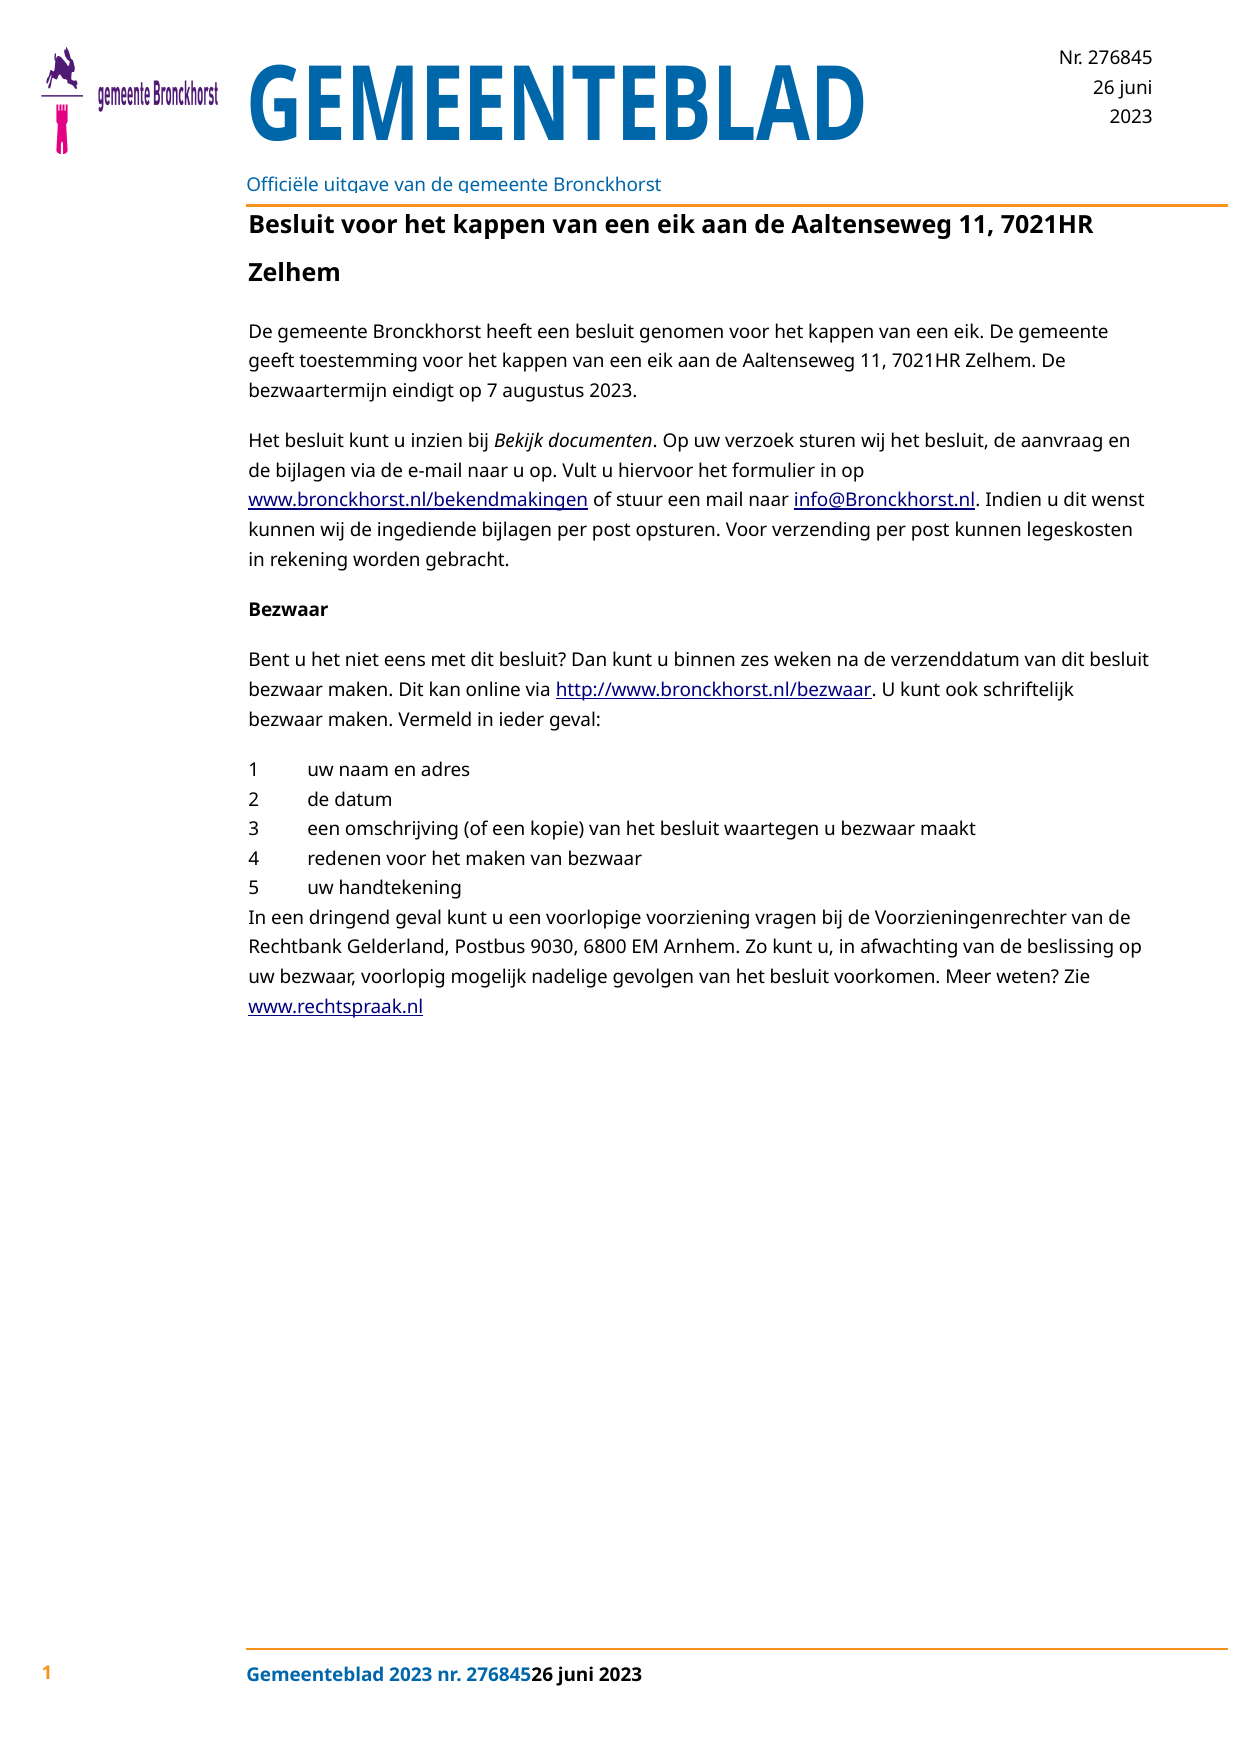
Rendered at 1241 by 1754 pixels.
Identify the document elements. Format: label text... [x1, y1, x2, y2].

list uw handtekening [248, 874, 1152, 900]
list redenen voor het maken van bezwaar [248, 845, 1152, 871]
picture [41, 47, 231, 172]
text In een dringend geval kunt u een voorlopige voorziening vragen bij de Voorzieningenrechter van de Rechtbank Gelderland, Postbus 9030, 6800 EM Arnhem. Zo kunt u, in afwachting van de beslissing op uw bezwaar, voorlopig mogelijk nadelige gevolgen van het besluit voorkomen. Meer weten? Zie www.rechtspraak.nl [248, 904, 1152, 1019]
text Bent u het niet eens met dit besluit? Dan kunt u binnen zes weken na de verzenddatum van dit besluit bezwaar maken. Dit kan online via http://www.bronckhorst.nl/bezwaar. U kunt ook schriftelijk bezwaar maken. Vermeld in ieder geval: [248, 647, 1152, 732]
text Besluit voor het kappen van een eik aan de Aaltenseweg 11, 7021HR Zelhem [248, 207, 1152, 288]
list een omschrijving (of een kopie) van het besluit waartegen u bezwaar maakt [248, 815, 1152, 841]
list de datum [248, 786, 1152, 812]
text De gemeente Bronckhorst heeft een besluit genomen voor het kappen van een eik. De gemeente geeft toestemming voor het kappen van een eik aan de Aaltenseweg 11, 7021HR Zelhem. De bezwaartermijn eindigt op 7 augustus 2023. [248, 318, 1152, 403]
text Het besluit kunt u inzien bij Bekijk documenten. Op uw verzoek sturen wij het besluit, de aanvraag en de bijlagen via de e-mail naar u op. Vult u hiervoor het formulier in op www.bronckhorst.nl/bekendmakingen of stuur een mail naar info@Bronckhorst.nl. Indien u dit wenst kunnen wij de ingediende bijlagen per post opsturen. Voor verzending per post kunnen legeskosten in rekening worden gebracht. [248, 427, 1152, 572]
list uw naam en adres [248, 756, 1152, 782]
text Bezwaar [248, 596, 1152, 622]
